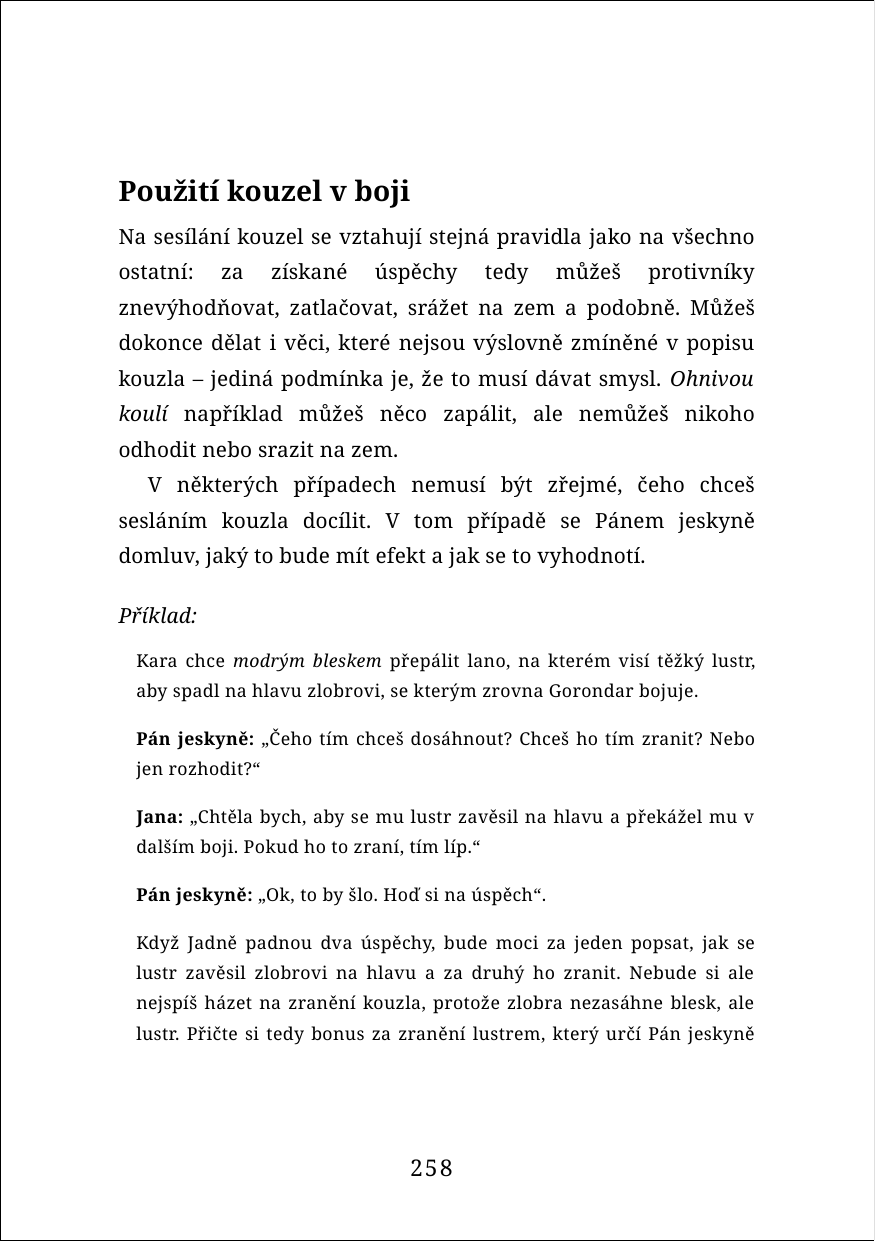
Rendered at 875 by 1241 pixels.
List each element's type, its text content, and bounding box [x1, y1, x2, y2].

text Když Jadně padnou dva úspěchy, bude moci za jeden popsat, jak se lustr zavěsil zlobrovi na hlavu a za druhý ho zranit. Nebude si ale nejspíš házet na zranění kouzla, protože zlobra nezasáhne blesk, ale lustr. Přičte si tedy bonus za zranění lustrem, který určí Pán jeskyně [136, 930, 756, 1045]
text Pán jeskyně: „Čeho tím chceš dosáhnout? Chceš ho tím zranit? Nebo jen rozhodit?“ [136, 726, 756, 781]
text Kara chce modrým bleskem přepálit lano, na kterém visí těžký lustr, aby spadl na hlavu zlobrovi, se kterým zrovna Gorondar bojuje. [136, 648, 756, 702]
text Pán jeskyně: „Ok, to by šlo. Hoď si na úspěch“. [136, 882, 756, 907]
text Na sesílání kouzel se vztahují stejná pravidla jako na všechno ostatní: za získané úspěchy tedy můžeš protivníky znevýhodňovat, zatlačovat, srážet na zem a podobně. Můžeš dokonce dělat i věci, které nejsou výslovně zmíněné v popisu kouzla – jediná podmínka je, že to musí dávat smysl. Ohnivou koulí například můžeš něco zapálit, ale nemůžeš nikoho odhodit nebo srazit na zem. V některých případech nemusí být zřejmé, čeho chceš sesláním kouzla docílit. V tom případě se Pánem jeskyně domluv, jaký to bude mít efekt a jak se to vyhodnotí. [118, 222, 756, 570]
text Příklad: [118, 601, 756, 629]
text Jana: „Chtěla bych, aby se mu lustr zavěsil na hlavu a překážel mu v dalším boji. Pokud ho to zraní, tím líp.“ [136, 804, 756, 859]
subtitle Použití kouzel v boji [118, 172, 756, 210]
